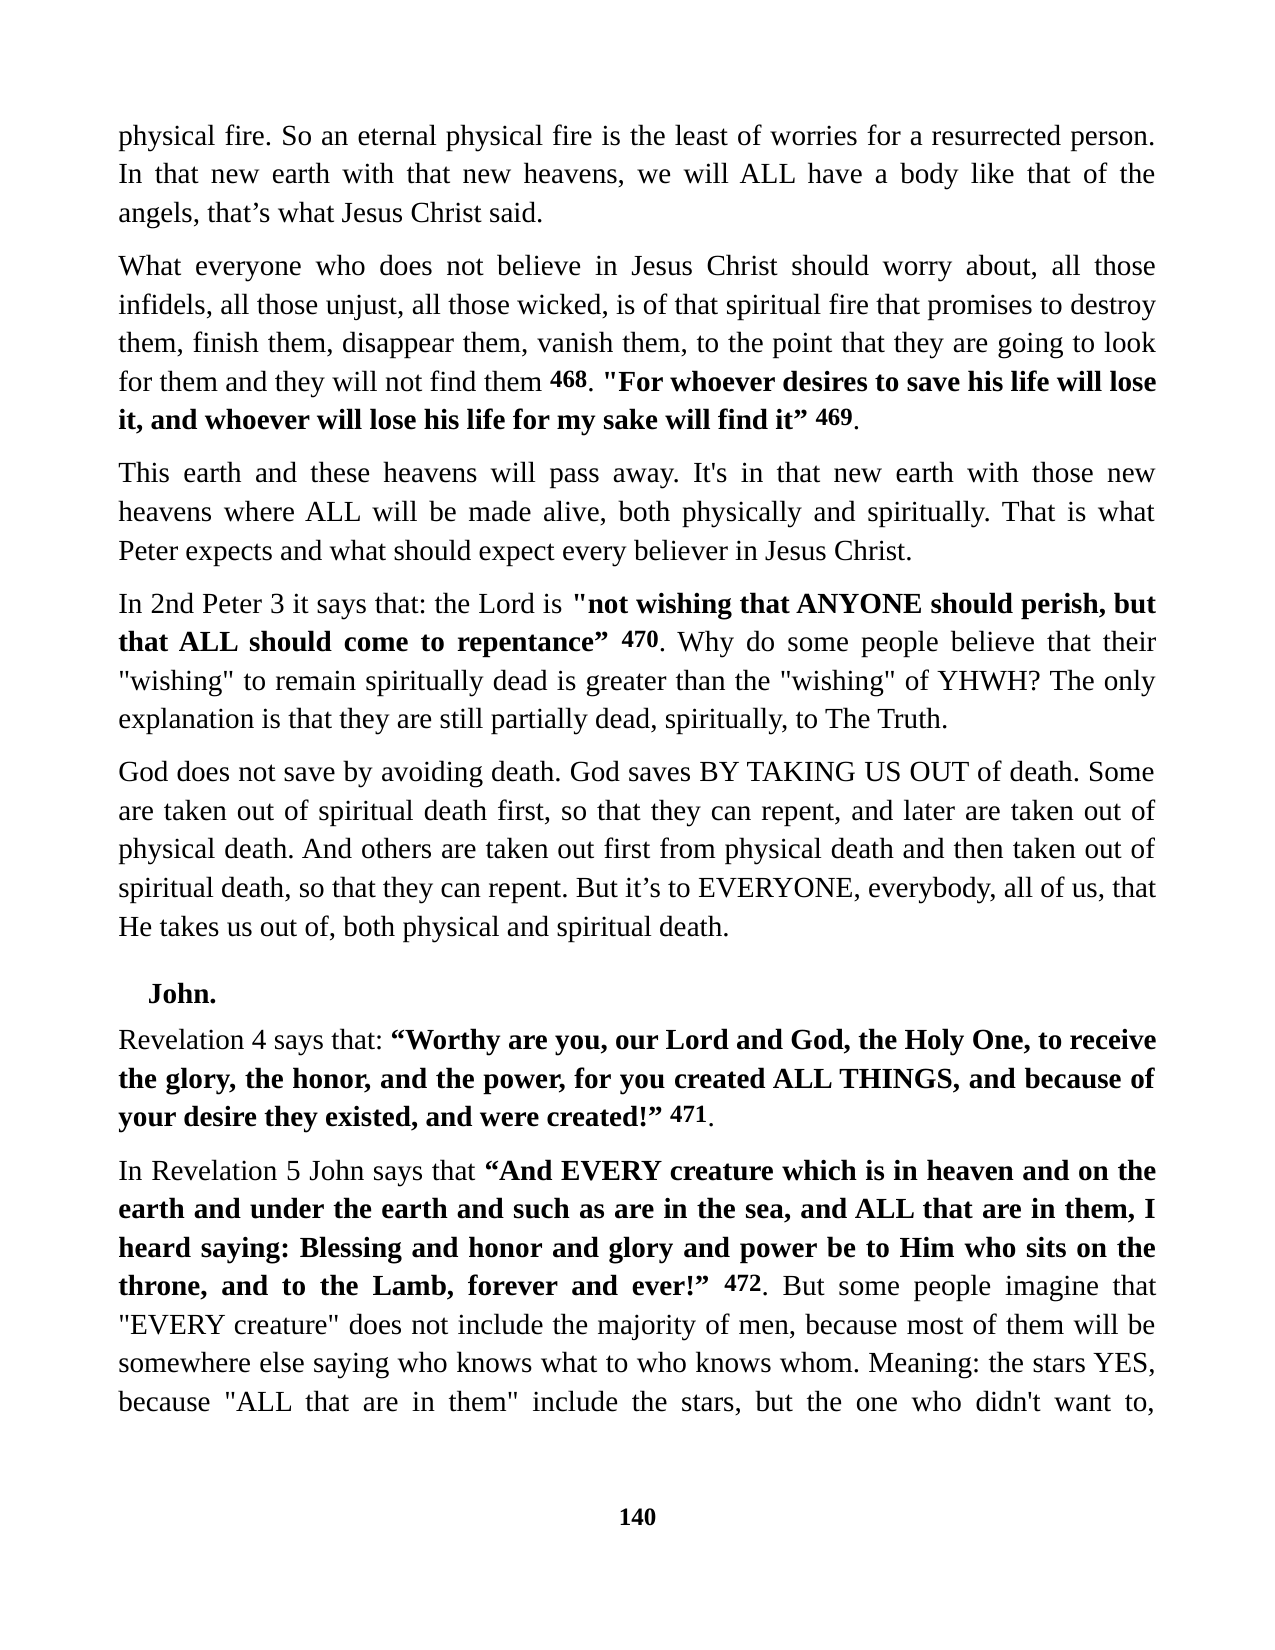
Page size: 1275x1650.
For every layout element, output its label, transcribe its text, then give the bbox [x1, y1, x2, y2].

text In 2nd Peter 3 it says that: the Lord is "not wishing that ANYONE should perish, but that ALL should come to repentance” . Why do some people believe that their "wishing" to remain spiritually dead is greater than the "wishing" of YHWH? The only explanation is that they are still partially dead, spiritually, to The Truth. [118, 586, 1157, 735]
text What everyone who does not believe in Jesus Christ should worry about, all those infidels, all those unjust, all those wicked, is of that spiritual fire that promises to destroy them, finish them, disappear them, vanish them, to the point that they are going to look for them and they will not find them . "For whoever desires to save his life will lose it, and whoever will lose his life for my sake will find it” . [118, 248, 1157, 436]
text Revelation 4 says that: “Worthy are you, our Lord and God, the Holy One, to receive the glory, the honor, and the power, for you created ALL THINGS, and because of your desire they existed, and were created!” . [118, 1022, 1157, 1133]
text In Revelation 5 John says that “And EVERY creature which is in heaven and on the earth and under the earth and such as are in the sea, and ALL that are in them, I heard saying: Blessing and honor and glory and power be to Him who sits on the throne, and to the Lamb, forever and ever!” . But some people imagine that "EVERY creature" does not include the majority of men, because most of them will be somewhere else saying who knows what to who knows whom. Meaning: the stars YES, because "ALL that are in them" include the stars, but the one who didn't want to, [118, 1153, 1157, 1417]
subtitle John. [148, 976, 1157, 1010]
text This earth and these heavens will pass away. It's in that new earth with those new heavens where ALL will be made alive, both physically and spiritually. That is what Peter expects and what should expect every believer in Jesus Christ. [118, 456, 1157, 566]
text physical fire. So an eternal physical fire is the least of worries for a resurrected person. In that new earth with that new heavens, we will ALL have a body like that of the angels, that’s what Jesus Christ said. [118, 118, 1157, 229]
text God does not save by avoiding death. God saves BY TAKING US OUT of death. Some are taken out of spiritual death first, so that they can repent, and later are taken out of physical death. And others are taken out first from physical death and then taken out of spiritual death, so that they can repent. But it’s to EVERYONE, everybody, all of us, that He takes us out of, both physical and spiritual death. [118, 754, 1157, 942]
